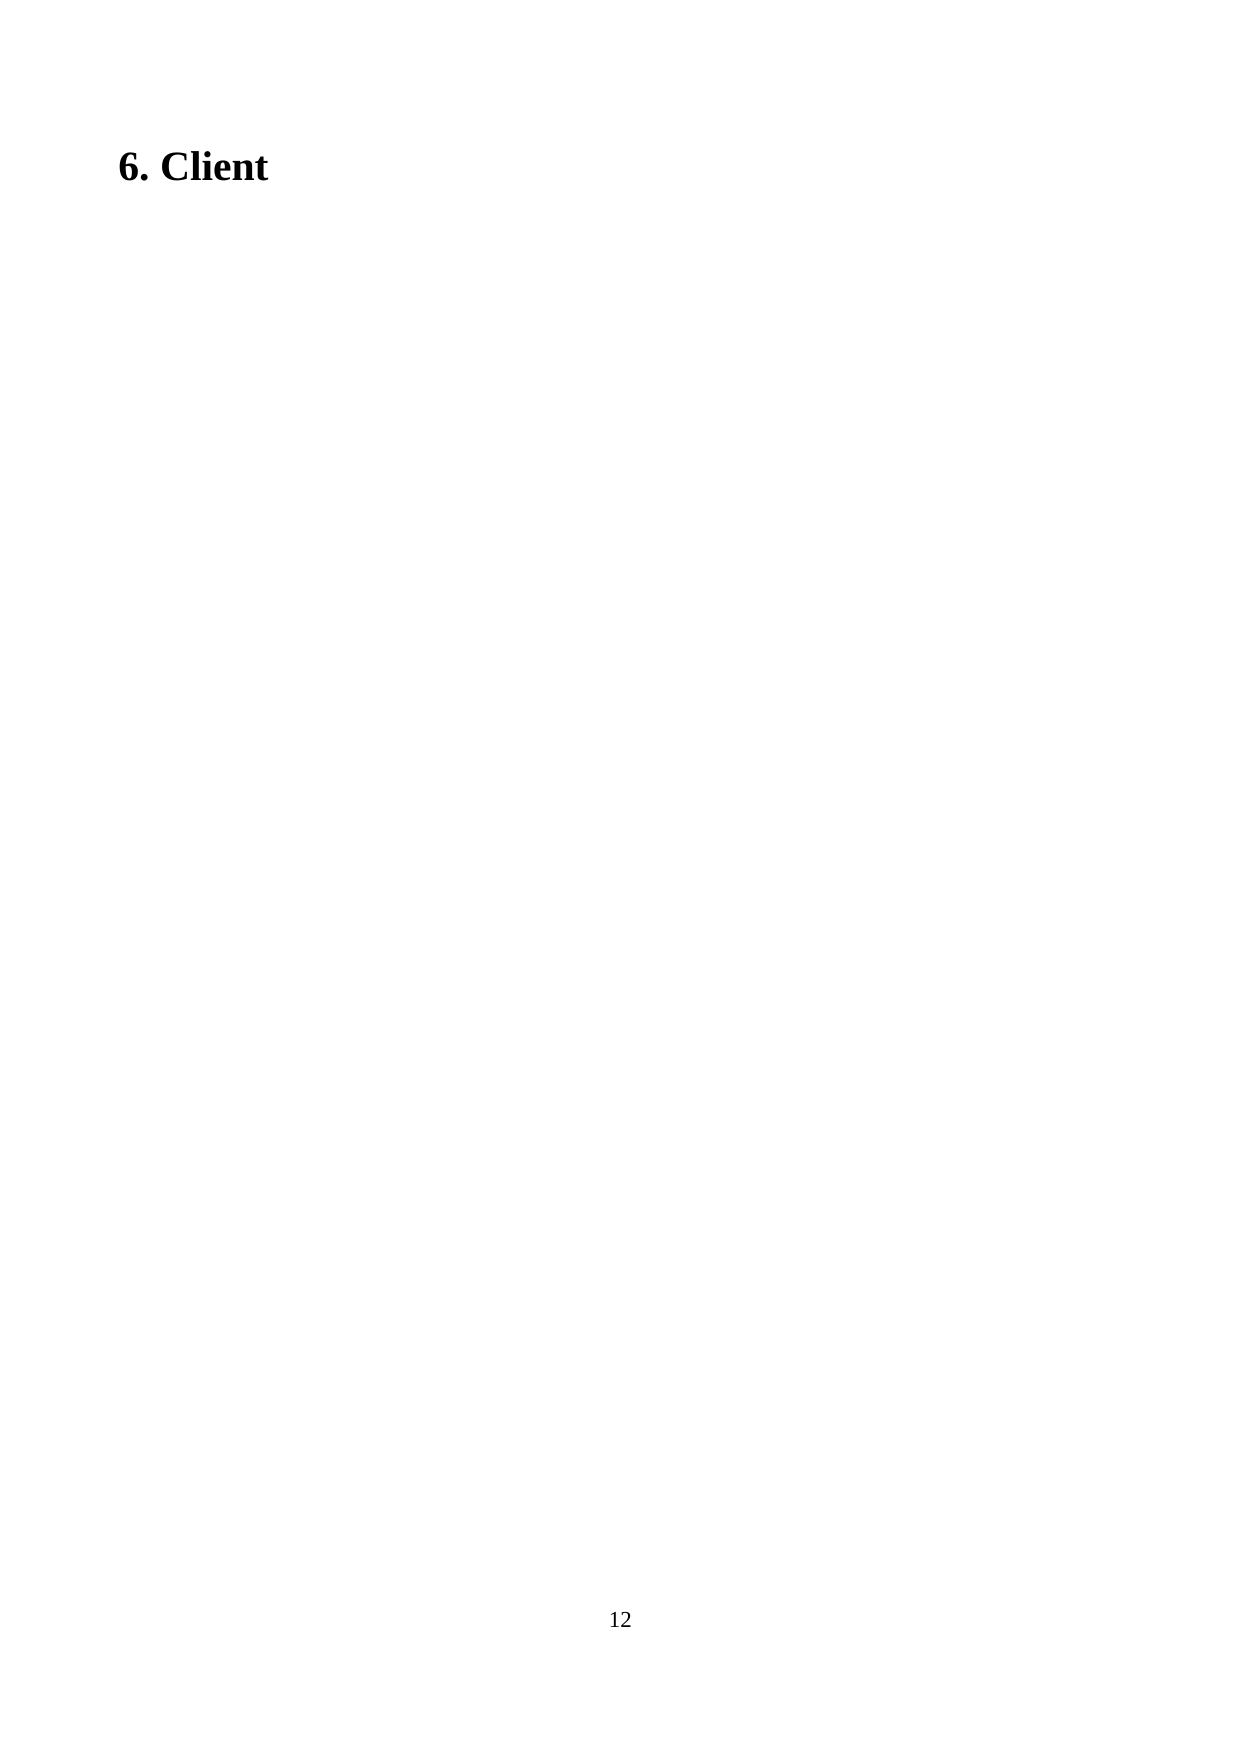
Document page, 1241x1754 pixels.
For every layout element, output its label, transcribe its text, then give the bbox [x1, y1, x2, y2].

text 6. Client [118, 142, 1122, 190]
